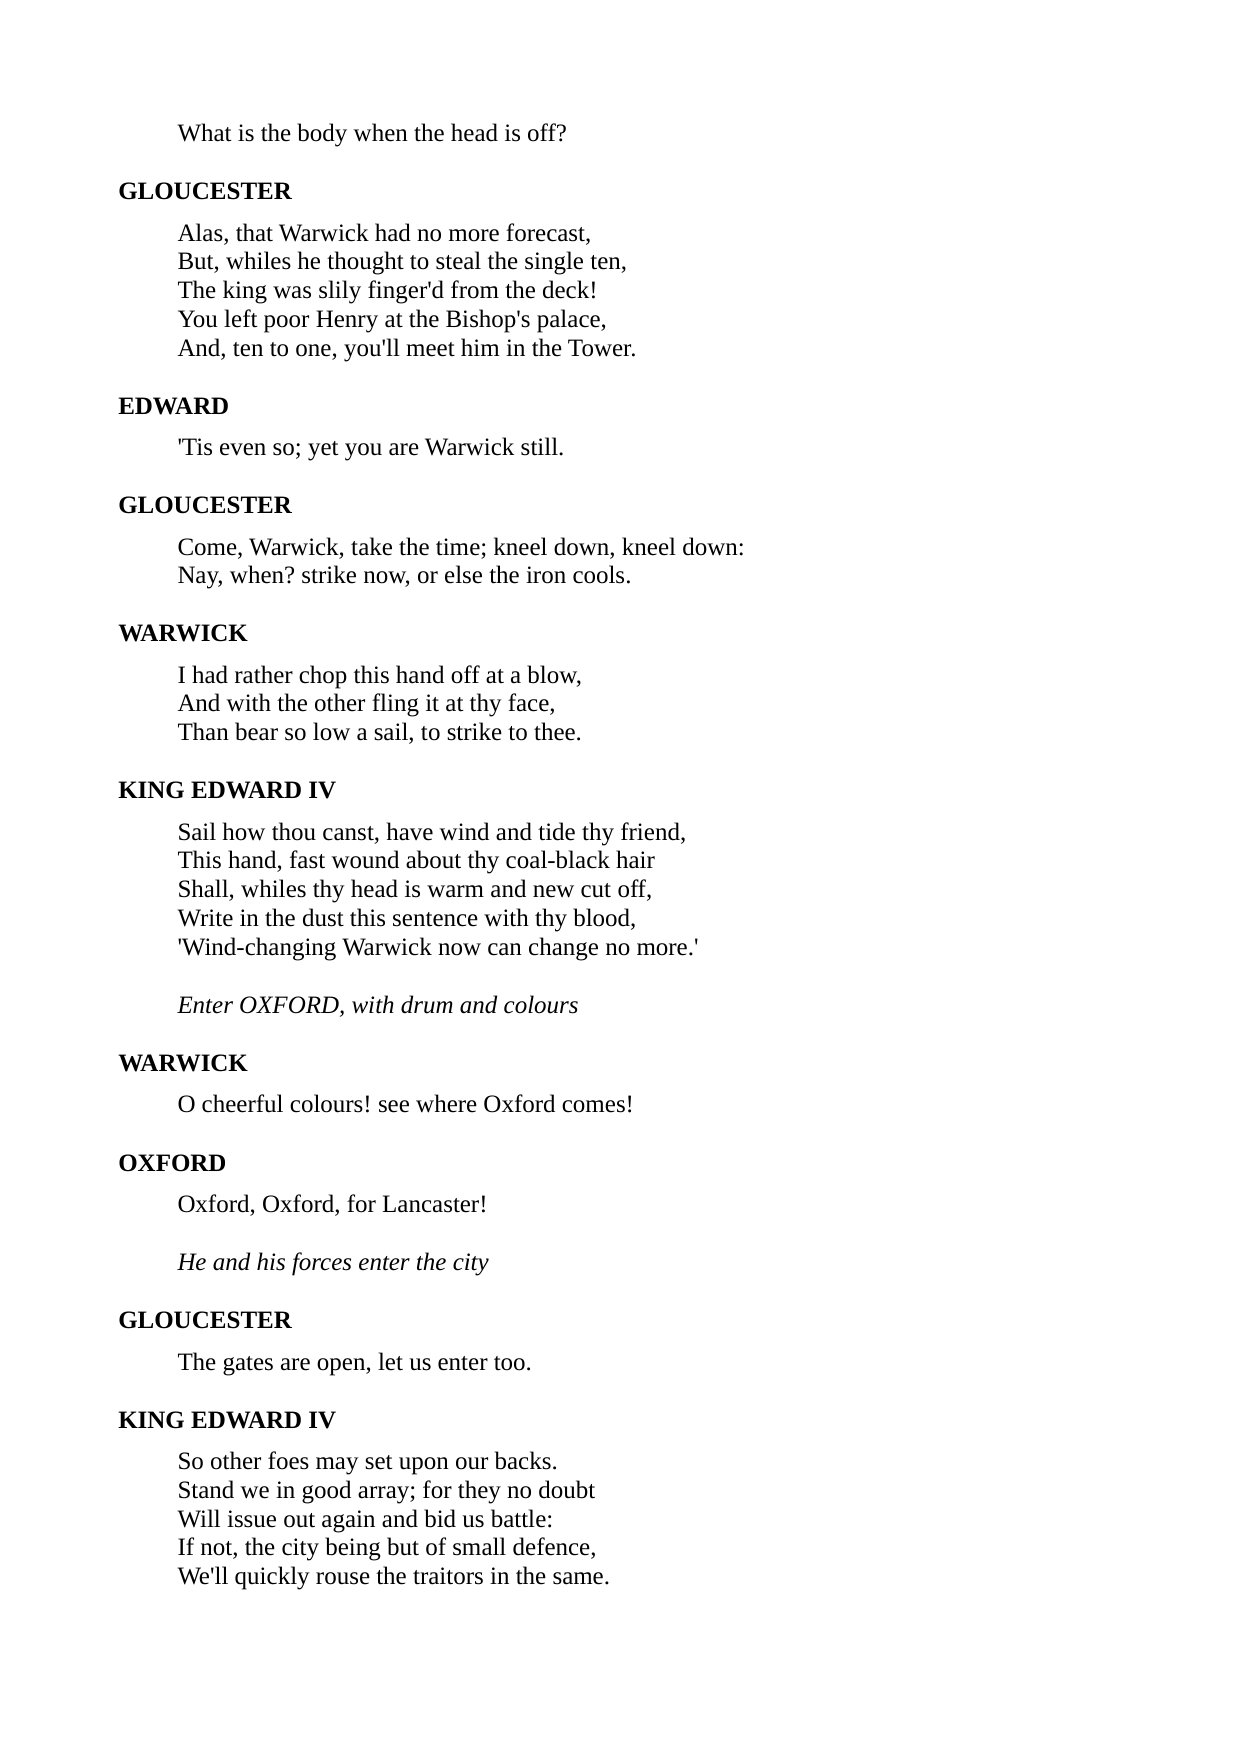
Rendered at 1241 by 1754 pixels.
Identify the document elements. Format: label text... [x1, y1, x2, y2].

text Alas, that Warwick had no more forecast, But, whiles he thought to steal the single ten, The king was slily finger'd from the deck! You left poor Henry at the Bishop's palace, And, ten to one, you'll meet him in the Tower. [177, 218, 1063, 361]
text OXFORD [118, 1148, 1122, 1176]
text 'Tis even so; yet you are Warwick still. [177, 432, 1063, 461]
text I had rather chop this hand off at a blow, And with the other fling it at thy face, Than bear so low a sail, to strike to thee. [177, 660, 1063, 746]
text KING EDWARD IV [118, 1405, 1122, 1434]
text O cheerful colours! see where Oxford comes! [177, 1089, 1063, 1118]
text What is the body when the head is off? [177, 118, 1063, 147]
text He and his forces enter the city [177, 1247, 1063, 1276]
text So other foes may set upon our backs. Stand we in good array; for they no doubt Will issue out again and bid us battle: If not, the city being but of small defence, We'll quickly rouse the traitors in the same. [177, 1446, 1063, 1590]
text KING EDWARD IV [118, 776, 1122, 804]
text The gates are open, let us enter too. [177, 1347, 1063, 1375]
text GLOUCESTER [118, 1305, 1122, 1334]
text WARWICK [118, 618, 1122, 647]
text Oxford, Oxford, for Lancaster! [177, 1189, 1063, 1218]
text WARWICK [118, 1048, 1122, 1077]
text GLOUCESTER [118, 176, 1122, 205]
text EDWARD [118, 391, 1122, 419]
text Come, Warwick, take the time; kneel down, kneel down: Nay, when? strike now, or else the iron cools. [177, 532, 1063, 589]
text Enter OXFORD, with drum and colours [177, 990, 1063, 1019]
text Sail how thou canst, have wind and tide thy friend, This hand, fast wound about thy coal-black hair Shall, whiles thy head is warm and new cut off, Write in the dust this sentence with thy blood, 'Wind-changing Warwick now can change no more.' [177, 817, 1063, 961]
text GLOUCESTER [118, 490, 1122, 519]
